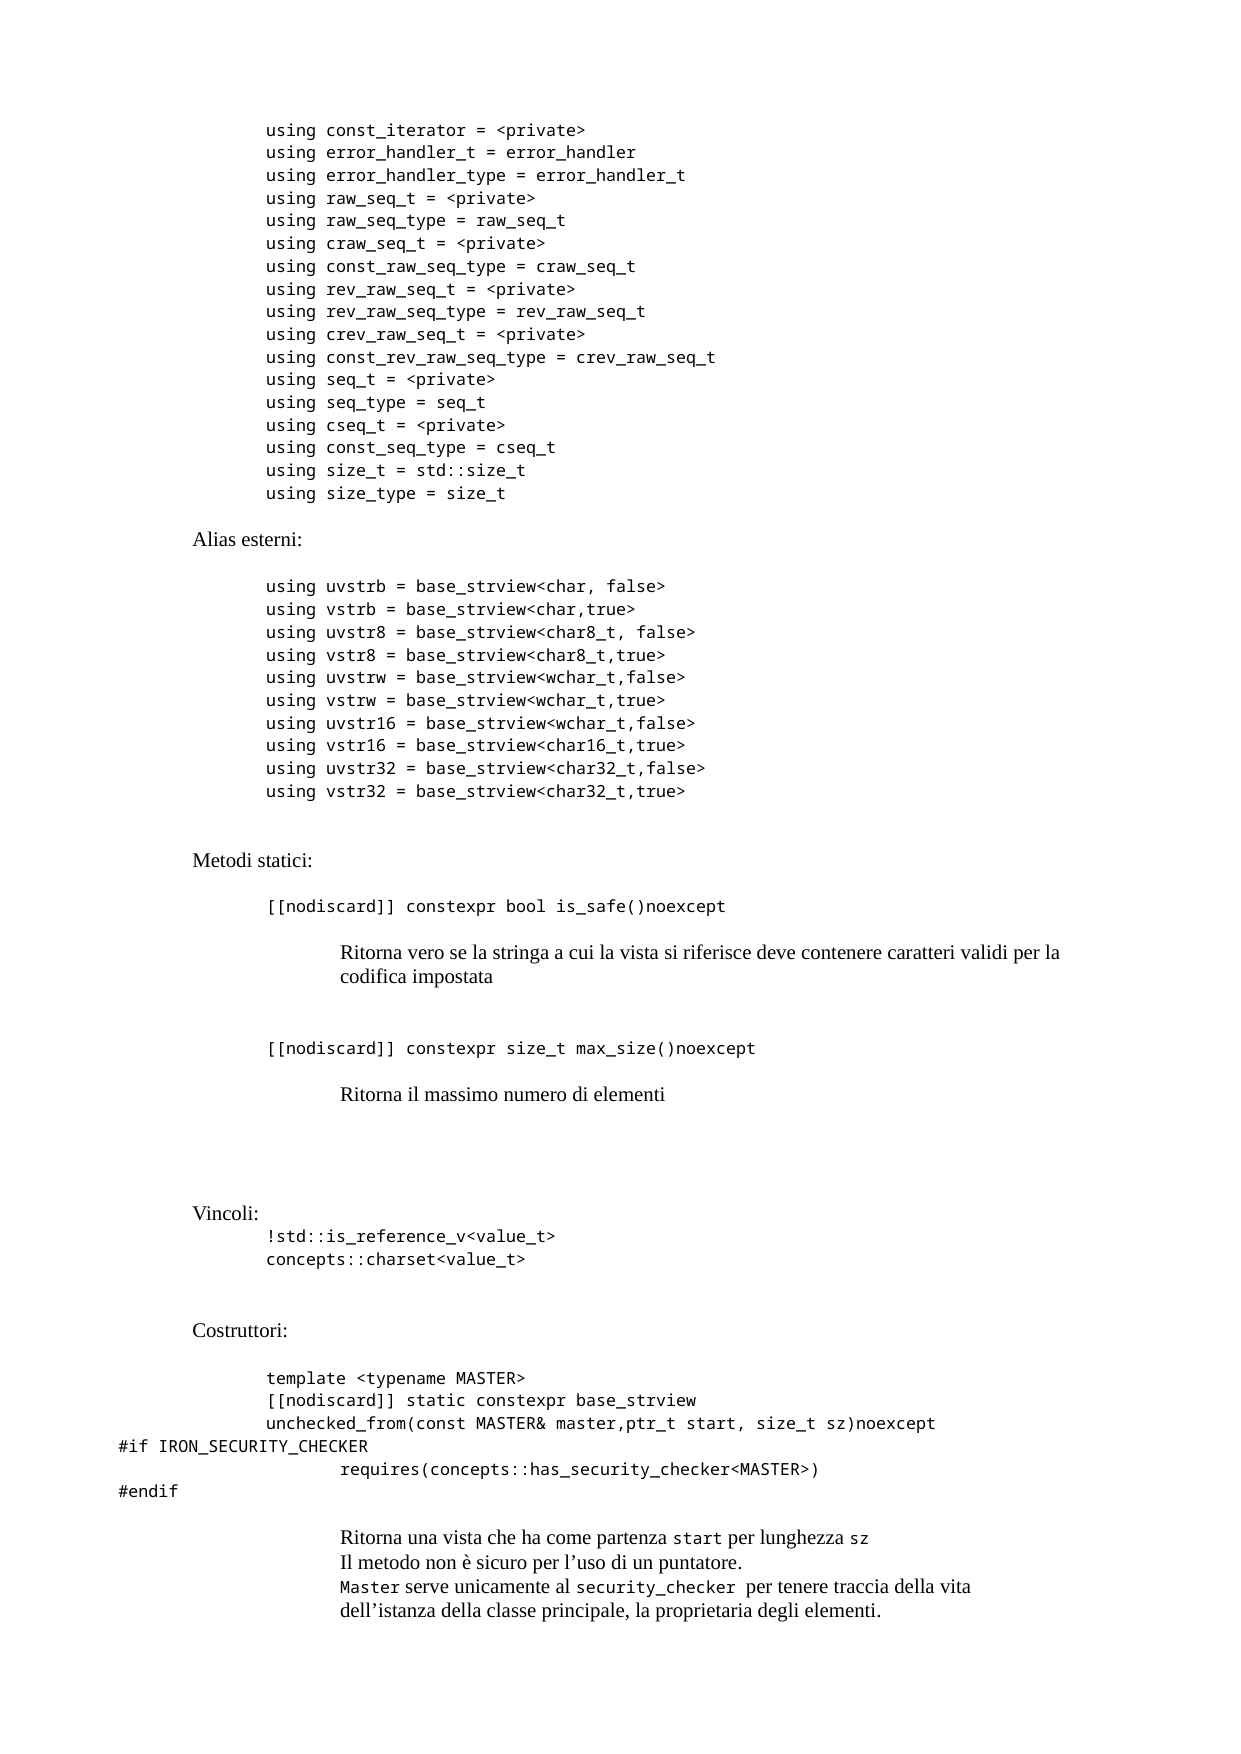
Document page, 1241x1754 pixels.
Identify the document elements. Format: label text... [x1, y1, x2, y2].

text Metodi statici: [118, 847, 1122, 872]
text Il metodo non è sicuro per l’uso di un puntatore. [118, 1550, 1122, 1574]
text using uvstr32 = base_strview<char32_t,false> [118, 757, 1122, 779]
text using error_handler_type = error_handler_t [118, 163, 1122, 186]
text using craw_seq_t = <private> [118, 232, 1122, 254]
text [[nodiscard]] constexpr bool is_safe()noexcept [118, 894, 1122, 917]
text using raw_seq_type = raw_seq_t [118, 209, 1122, 232]
text template <typename MASTER> [118, 1366, 1122, 1389]
text concepts::charset<value_t> [118, 1247, 1122, 1270]
text using const_rev_raw_seq_type = crev_raw_seq_t [118, 345, 1122, 368]
text using const_iterator = <private> [118, 118, 1122, 141]
text Ritorna vero se la stringa a cui la vista si riferisce deve contenere caratteri validi per la codifica impostata [118, 940, 1122, 988]
text [[nodiscard]] constexpr size_t max_size()noexcept [118, 1036, 1122, 1059]
text using uvstrw = base_strview<wchar_t,false> [118, 666, 1122, 688]
text #endif [118, 1480, 1122, 1503]
text dell’istanza della classe principale, la proprietaria degli elementi. [118, 1598, 1122, 1622]
text #if IRON_SECURITY_CHECKER [118, 1434, 1122, 1457]
text using seq_type = seq_t [118, 391, 1122, 413]
text using rev_raw_seq_type = rev_raw_seq_t [118, 300, 1122, 322]
text Alias esterni: [118, 527, 1122, 551]
text using crev_raw_seq_t = <private> [118, 322, 1122, 345]
text using rev_raw_seq_t = <private> [118, 277, 1122, 300]
text using seq_t = <private> [118, 368, 1122, 391]
text requires(concepts::has_security_checker<MASTER>) [118, 1457, 1122, 1480]
text using error_handler_t = error_handler [118, 141, 1122, 163]
text [[nodiscard]] static constexpr base_strview [118, 1389, 1122, 1412]
text using uvstr16 = base_strview<wchar_t,false> [118, 711, 1122, 734]
text using vstrb = base_strview<char,true> [118, 598, 1122, 620]
text using size_type = size_t [118, 481, 1122, 504]
text using size_t = std::size_t [118, 459, 1122, 481]
text using vstr32 = base_strview<char32_t,true> [118, 779, 1122, 802]
text using uvstrb = base_strview<char, false> [118, 575, 1122, 598]
text Vincoli: [118, 1201, 1122, 1225]
text using const_raw_seq_type = craw_seq_t [118, 254, 1122, 277]
text using raw_seq_t = <private> [118, 186, 1122, 209]
text using const_seq_type = cseq_t [118, 436, 1122, 459]
text Ritorna una vista che ha come partenza start per lunghezza sz [118, 1525, 1122, 1550]
text Ritorna il massimo numero di elementi [118, 1082, 1122, 1106]
text using vstrw = base_strview<wchar_t,true> [118, 688, 1122, 711]
text using cseq_t = <private> [118, 413, 1122, 436]
text Master serve unicamente al security_checker per tenere traccia della vita [118, 1574, 1122, 1598]
text !std::is_reference_v<value_t> [118, 1225, 1122, 1247]
text Costruttori: [118, 1318, 1122, 1342]
text using uvstr8 = base_strview<char8_t, false> [118, 620, 1122, 643]
text unchecked_from(const MASTER& master,ptr_t start, size_t sz)noexcept [118, 1412, 1122, 1434]
text using vstr16 = base_strview<char16_t,true> [118, 734, 1122, 757]
text using vstr8 = base_strview<char8_t,true> [118, 643, 1122, 666]
